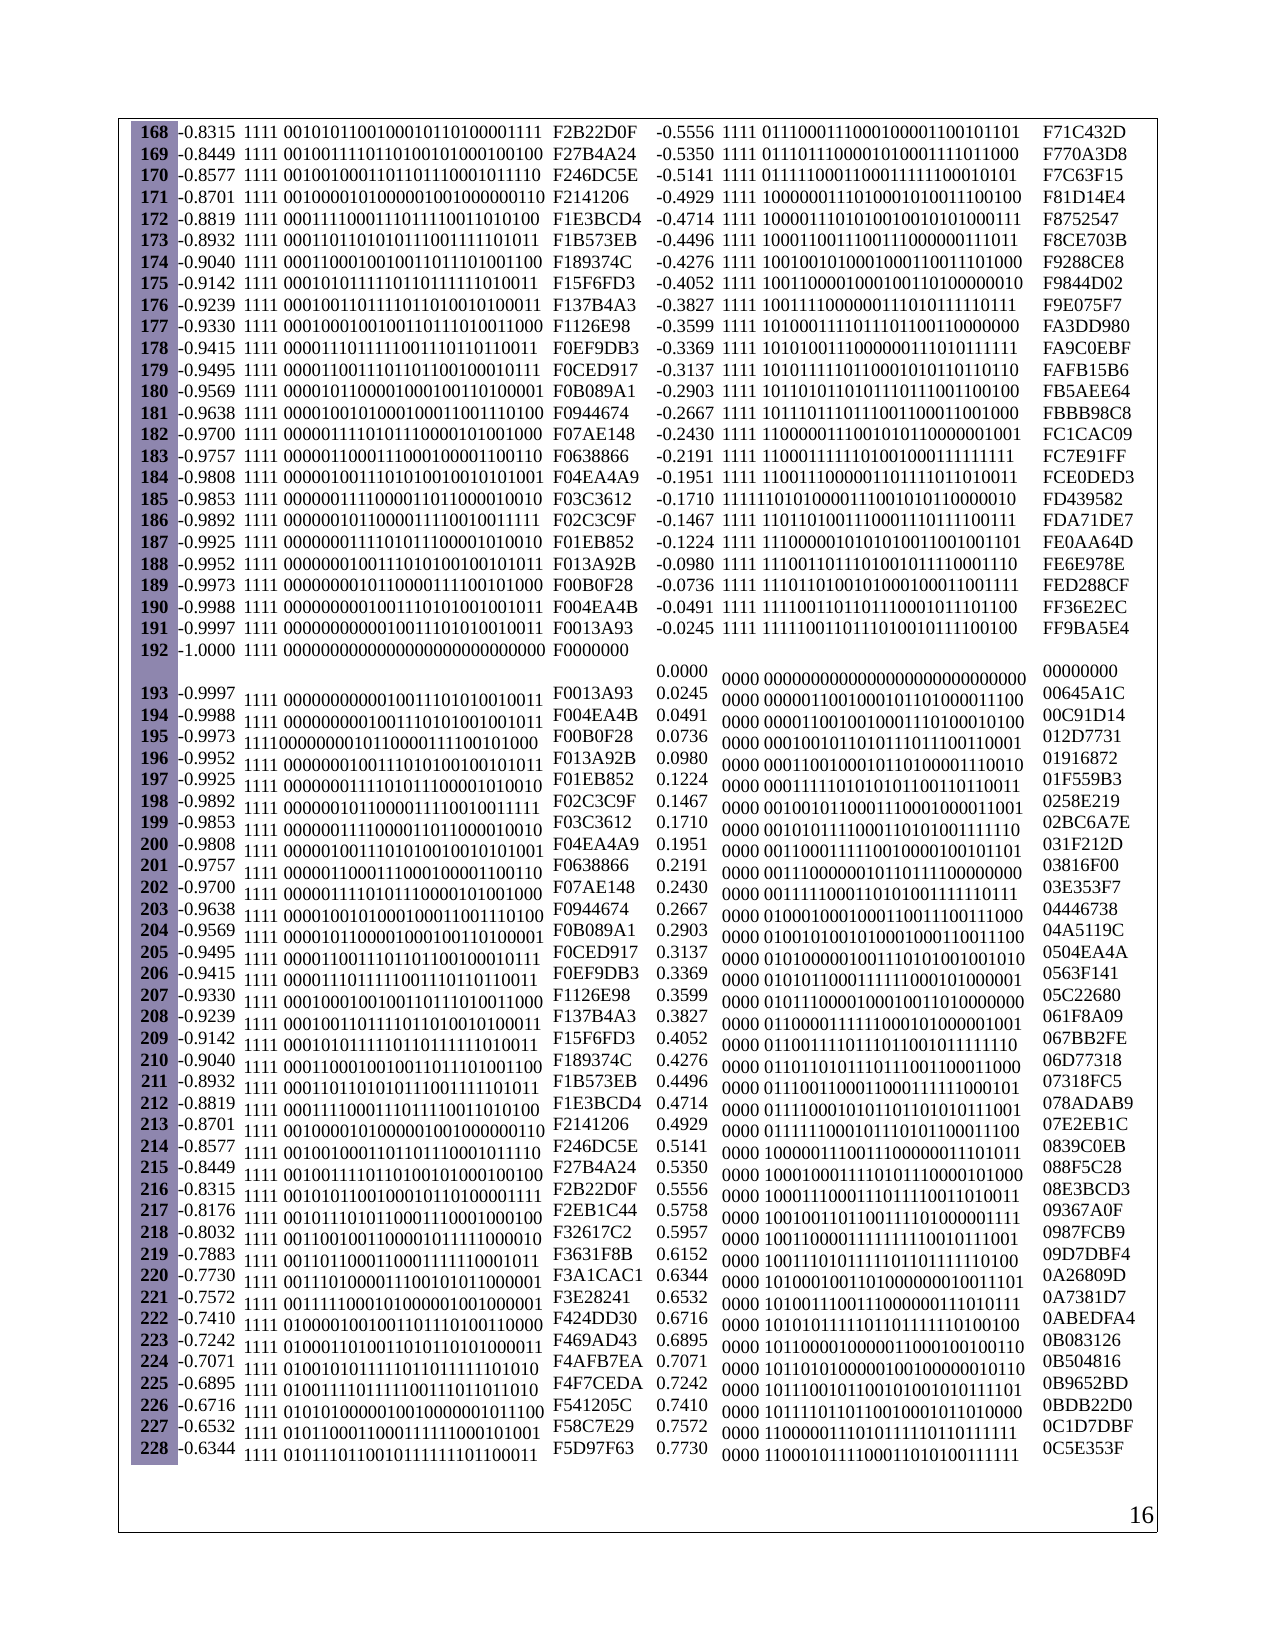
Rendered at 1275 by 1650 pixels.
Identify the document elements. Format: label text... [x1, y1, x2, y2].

table_cell F2B22D0F F27B4A24 F246DC5E F2141206 F1E3BCD4 F1B573EB F189374C F15F6FD3 F137B4A3 F1126E98 F0EF9DB3 F0CED917 F0B089A1 F0944674 F07AE148 F0638866 F04EA4A9 F03C3612 F02C3C9F F01EB852 F013A92B F00B0F28 F004EA4B F0013A93 F0000000 F0013A93 F004EA4B F00B0F28 F013A92B F01EB852 F02C3C9F F03C3612 F04EA4A9 F0638866 F07AE148 F0944674 F0B089A1 F0CED917 F0EF9DB3 F1126E98 F137B4A3 F15F6FD3 F189374C F1B573EB F1E3BCD4 F2141206 F246DC5E F27B4A24 F2B22D0F F2EB1C44 F32617C2 F3631F8B F3A1CAC1 F3E28241 F424DD30 F469AD43 F4AFB7EA F4F7CEDA F541205C F58C7E29 F5D97F63 [553, 121, 656, 1465]
table_cell F71C432D F770A3D8 F7C63F15 F81D14E4 F8752547 F8CE703B F9288CE8 F9844D02 F9E075F7 FA3DD980 FA9C0EBF FAFB15B6 FB5AEE64 FBBB98C8 FC1CAC09 FC7E91FF FCE0DED3 FD439582 FDA71DE7 FE0AA64D FE6E978E FED288CF FF36E2EC FF9BA5E4 00000000 00645A1C 00C91D14 012D7731 01916872 01F559B3 0258E219 02BC6A7E 031F212D 03816F00 03E353F7 04446738 04A5119C 0504EA4A 0563F141 05C22680 061F8A09 067BB2FE 06D77318 07318FC5 078ADAB9 07E2EB1C 0839C0EB 088F5C28 08E3BCD3 09367A0F 0987FCB9 09D7DBF4 0A26809D 0A7381D7 0ABEDFA4 0B083126 0B504816 0B9652BD 0BDB22D0 0C1D7DBF 0C5E353F [1043, 121, 1143, 1465]
table_cell -0.8315 -0.8449 -0.8577 -0.8701 -0.8819 -0.8932 -0.9040 -0.9142 -0.9239 -0.9330 -0.9415 -0.9495 -0.9569 -0.9638 -0.9700 -0.9757 -0.9808 -0.9853 -0.9892 -0.9925 -0.9952 -0.9973 -0.9988 -0.9997 -1.0000 -0.9997 -0.9988 -0.9973 -0.9952 -0.9925 -0.9892 -0.9853 -0.9808 -0.9757 -0.9700 -0.9638 -0.9569 -0.9495 -0.9415 -0.9330 -0.9239 -0.9142 -0.9040 -0.8932 -0.8819 -0.8701 -0.8577 -0.8449 -0.8315 -0.8176 -0.8032 -0.7883 -0.7730 -0.7572 -0.7410 -0.7242 -0.7071 -0.6895 -0.6716 -0.6532 -0.6344 [178, 121, 243, 1465]
table_cell 1111 0111000111000100001100101101 1111 0111011100001010001111011000 1111 0111110001100011111100010101 1111 1000000111010001010011100100 1111 1000011101010010010101000111 1111 1000110011100111000000111011 1111 1001001010001000110011101000 1111 1001100001000100110100000010 1111 1001111000000111010111110111 1111 1010001111011101100110000000 1111 1010100111000000111010111111 1111 1010111110110001010110110110 1111 1011010110101110111001100100 1111 1011101110111001100011001000 1111 1100000111001010110000001001 1111 1100011111101001000111111111 1111 1100111000001101111011010011 11111101010000111001010110000010 1111 1101101001110001110111100111 1111 1110000010101010011001001101 1111 1110011011101001011110001110 1111 1110110100101000100011001111 1111 1111001101101110001011101100 1111 1111100110111010010111100100 0000 0000000000000000000000000000 0000 0000011001000101101000011100 0000 0000110010010001110100010100 0000 0001001011010111011100110001 0000 0001100100010110100001110010 0000 0001111101010101100110110011 0000 0010010110001110001000011001 0000 0010101111000110101001111110 0000 0011000111110010000100101101 0000 0011100000010110111100000000 0000 0011111000110101001111110111 0000 0100010001000110011100111000 0000 0100101001010001000110011100 0000 0101000001001110101001001010 0000 0101011000111111000101000001 0000 0101110000100010011010000000 0000 0110000111111000101000001001 0000 0110011110111011001011111110 0000 0110110101110111001100011000 0000 0111001100011000111111000101 0000 0111100010101101101010111001 0000 0111111000101110101100011100 0000 1000001110011100000011101011 0000 1000100011110101110000101000 0000 1000111000111011110011010011 0000 1001001101100111101000001111 0000 1001100001111111110010111001 0000 1001110101111101101111110100 0000 1010001001101000000010011101 0000 1010011100111000000111010111 0000 1010101111101101111110100100 0000 1011000010000011000100100110 0000 1011010100000100100000010110 0000 1011100101100101001010111101 0000 1011110110110010001011010000 0000 1100000111010111110110111111 0000 1100010111100011010100111111 [722, 121, 1043, 1465]
table_cell 1111 0010101100100010110100001111 1111 0010011110110100101000100100 1111 0010010001101101110001011110 1111 0010000101000001001000000110 1111 0001111000111011110011010100 1111 0001101101010111001111101011 1111 0001100010010011011101001100 1111 0001010111110110111111010011 1111 0001001101111011010010100011 1111 0001000100100110111010011000 1111 0000111011111001110110110011 1111 0000110011101101100100010111 1111 0000101100001000100110100001 1111 0000100101000100011001110100 1111 0000011110101110000101001000 1111 0000011000111000100001100110 1111 0000010011101010010010101001 1111 0000001111000011011000010010 1111 0000001011000011110010011111 1111 0000000111101011100001010010 1111 0000000100111010100100101011 1111 0000000010110000111100101000 1111 0000000001001110101001001011 1111 0000000000010011101010010011 1111 0000000000000000000000000000 1111 0000000000010011101010010011 1111 0000000001001110101001001011 11110000000010110000111100101000 1111 0000000100111010100100101011 1111 0000000111101011100001010010 1111 0000001011000011110010011111 1111 0000001111000011011000010010 1111 0000010011101010010010101001 1111 0000011000111000100001100110 1111 0000011110101110000101001000 1111 0000100101000100011001110100 1111 0000101100001000100110100001 1111 0000110011101101100100010111 1111 0000111011111001110110110011 1111 0001000100100110111010011000 1111 0001001101111011010010100011 1111 0001010111110110111111010011 1111 0001100010010011011101001100 1111 0001101101010111001111101011 1111 0001111000111011110011010100 1111 0010000101000001001000000110 1111 0010010001101101110001011110 1111 0010011110110100101000100100 1111 0010101100100010110100001111 1111 0010111010110001110001000100 1111 0011001001100001011111000010 1111 0011011000110001111110001011 1111 0011101000011100101011000001 1111 0011111000101000001001000001 1111 0100001001001101110100110000 1111 0100011010011010110101000011 1111 0100101011111011011111101010 1111 0100111101111100111011011010 1111 0101010000010010000001011100 1111 0101100011000111111000101001 1111 0101110110010111111101100011 [243, 121, 553, 1465]
table_cell -0.5556 -0.5350 -0.5141 -0.4929 -0.4714 -0.4496 -0.4276 -0.4052 -0.3827 -0.3599 -0.3369 -0.3137 -0.2903 -0.2667 -0.2430 -0.2191 -0.1951 -0.1710 -0.1467 -0.1224 -0.0980 -0.0736 -0.0491 -0.0245 0.0000 0.0245 0.0491 0.0736 0.0980 0.1224 0.1467 0.1710 0.1951 0.2191 0.2430 0.2667 0.2903 0.3137 0.3369 0.3599 0.3827 0.4052 0.4276 0.4496 0.4714 0.4929 0.5141 0.5350 0.5556 0.5758 0.5957 0.6152 0.6344 0.6532 0.6716 0.6895 0.7071 0.7242 0.7410 0.7572 0.7730 [656, 121, 722, 1465]
table_cell 168 169 170 171 172 173 174 175 176 177 178 179 180 181 182 183 184 185 186 187 188 189 190 191 192 193 194 195 196 197 198 199 200 201 202 203 204 205 206 207 208 209 210 211 212 213 214 215 216 217 218 219 220 221 222 223 224 225 226 227 228 [131, 121, 178, 1465]
